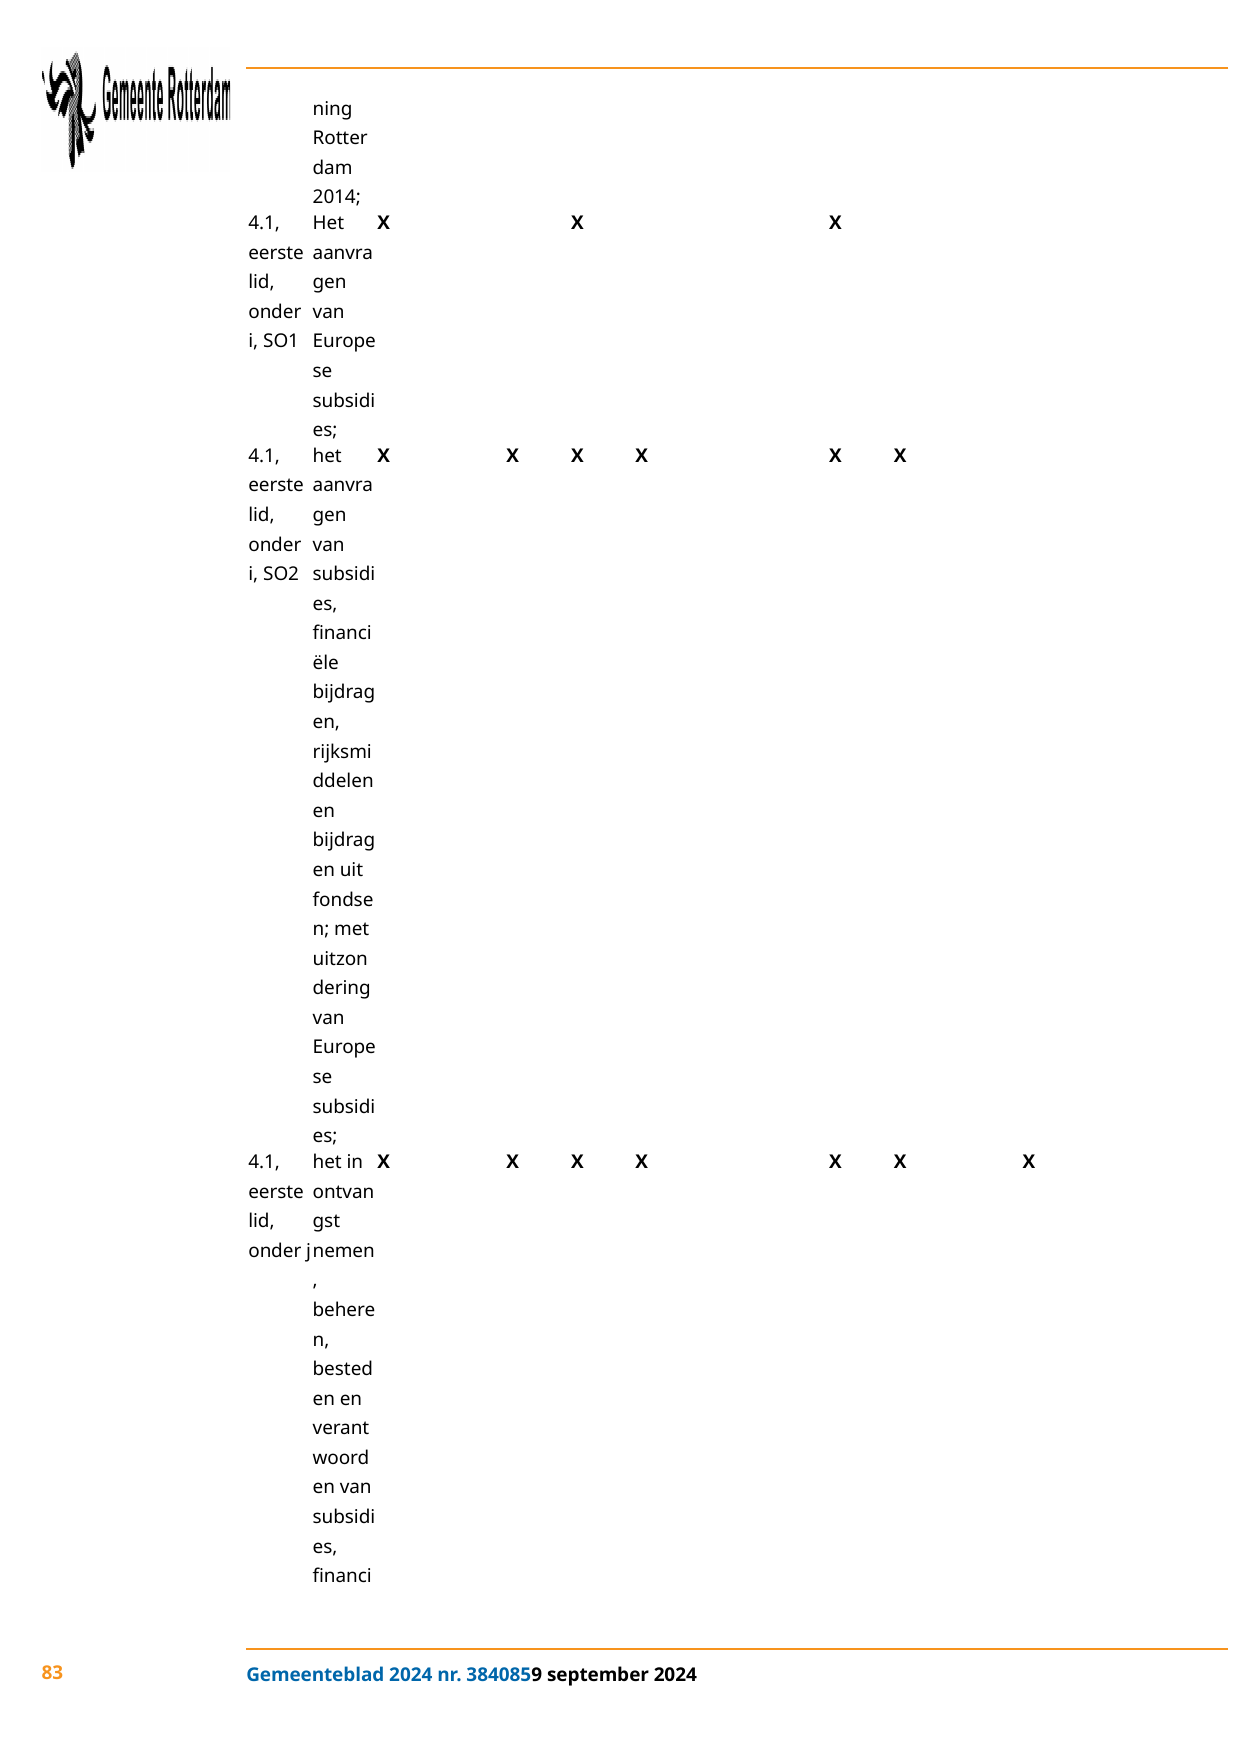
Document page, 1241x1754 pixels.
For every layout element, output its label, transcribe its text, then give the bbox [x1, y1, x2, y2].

table_cell 4.1, eerste lid, onder j [248, 1148, 312, 1588]
table_cell X [829, 1148, 893, 1588]
table_cell [764, 209, 829, 442]
table_cell Het aanvragen van Europese subsidies; [313, 209, 377, 442]
table_cell ning Rotterdam 2014; [313, 95, 377, 209]
table_cell X [829, 442, 893, 1148]
table_cell [1023, 442, 1152, 1148]
table_cell X [377, 442, 506, 1148]
table_cell 4.1, eerste lid, onder i, SO2 [248, 442, 312, 1148]
table_cell X [571, 442, 635, 1148]
table_cell [764, 442, 829, 1148]
table_cell [377, 95, 506, 209]
table_cell [506, 95, 571, 209]
table_cell [764, 95, 829, 209]
table_cell X [829, 209, 893, 442]
table_cell X [506, 442, 571, 1148]
table_cell het in ontvangst nemen, beheren, besteden en verantwoorden van subsidies, financi [313, 1148, 377, 1588]
table_cell [1023, 95, 1152, 209]
table_cell [764, 1148, 829, 1588]
table_cell X [377, 1148, 506, 1588]
table_cell [1023, 209, 1152, 442]
table_cell [635, 209, 700, 442]
table_cell [571, 95, 635, 209]
table_cell [700, 442, 764, 1148]
table_cell [248, 95, 312, 209]
table_cell 4.1, eerste lid, onder i, SO1 [248, 209, 312, 442]
table_cell [894, 95, 1022, 209]
table_cell X [635, 1148, 700, 1588]
table_cell X [506, 1148, 571, 1588]
table_cell [894, 209, 1022, 442]
table_cell X [1023, 1148, 1152, 1588]
table_cell X [635, 442, 700, 1148]
table_cell [700, 95, 764, 209]
table_cell het aanvragen van subsidies, financiële bijdragen, rijksmiddelen en bijdragen uit fondsen; met uitzondering van Europese subsidies; [313, 442, 377, 1148]
table_cell [506, 209, 571, 442]
table_cell [635, 95, 700, 209]
picture [41, 47, 231, 172]
table_cell [700, 209, 764, 442]
table_cell X [571, 1148, 635, 1588]
table_cell [829, 95, 893, 209]
table_cell X [894, 442, 1022, 1148]
table_cell X [377, 209, 506, 442]
table_cell X [571, 209, 635, 442]
table_cell X [894, 1148, 1022, 1588]
table_cell [700, 1148, 764, 1588]
